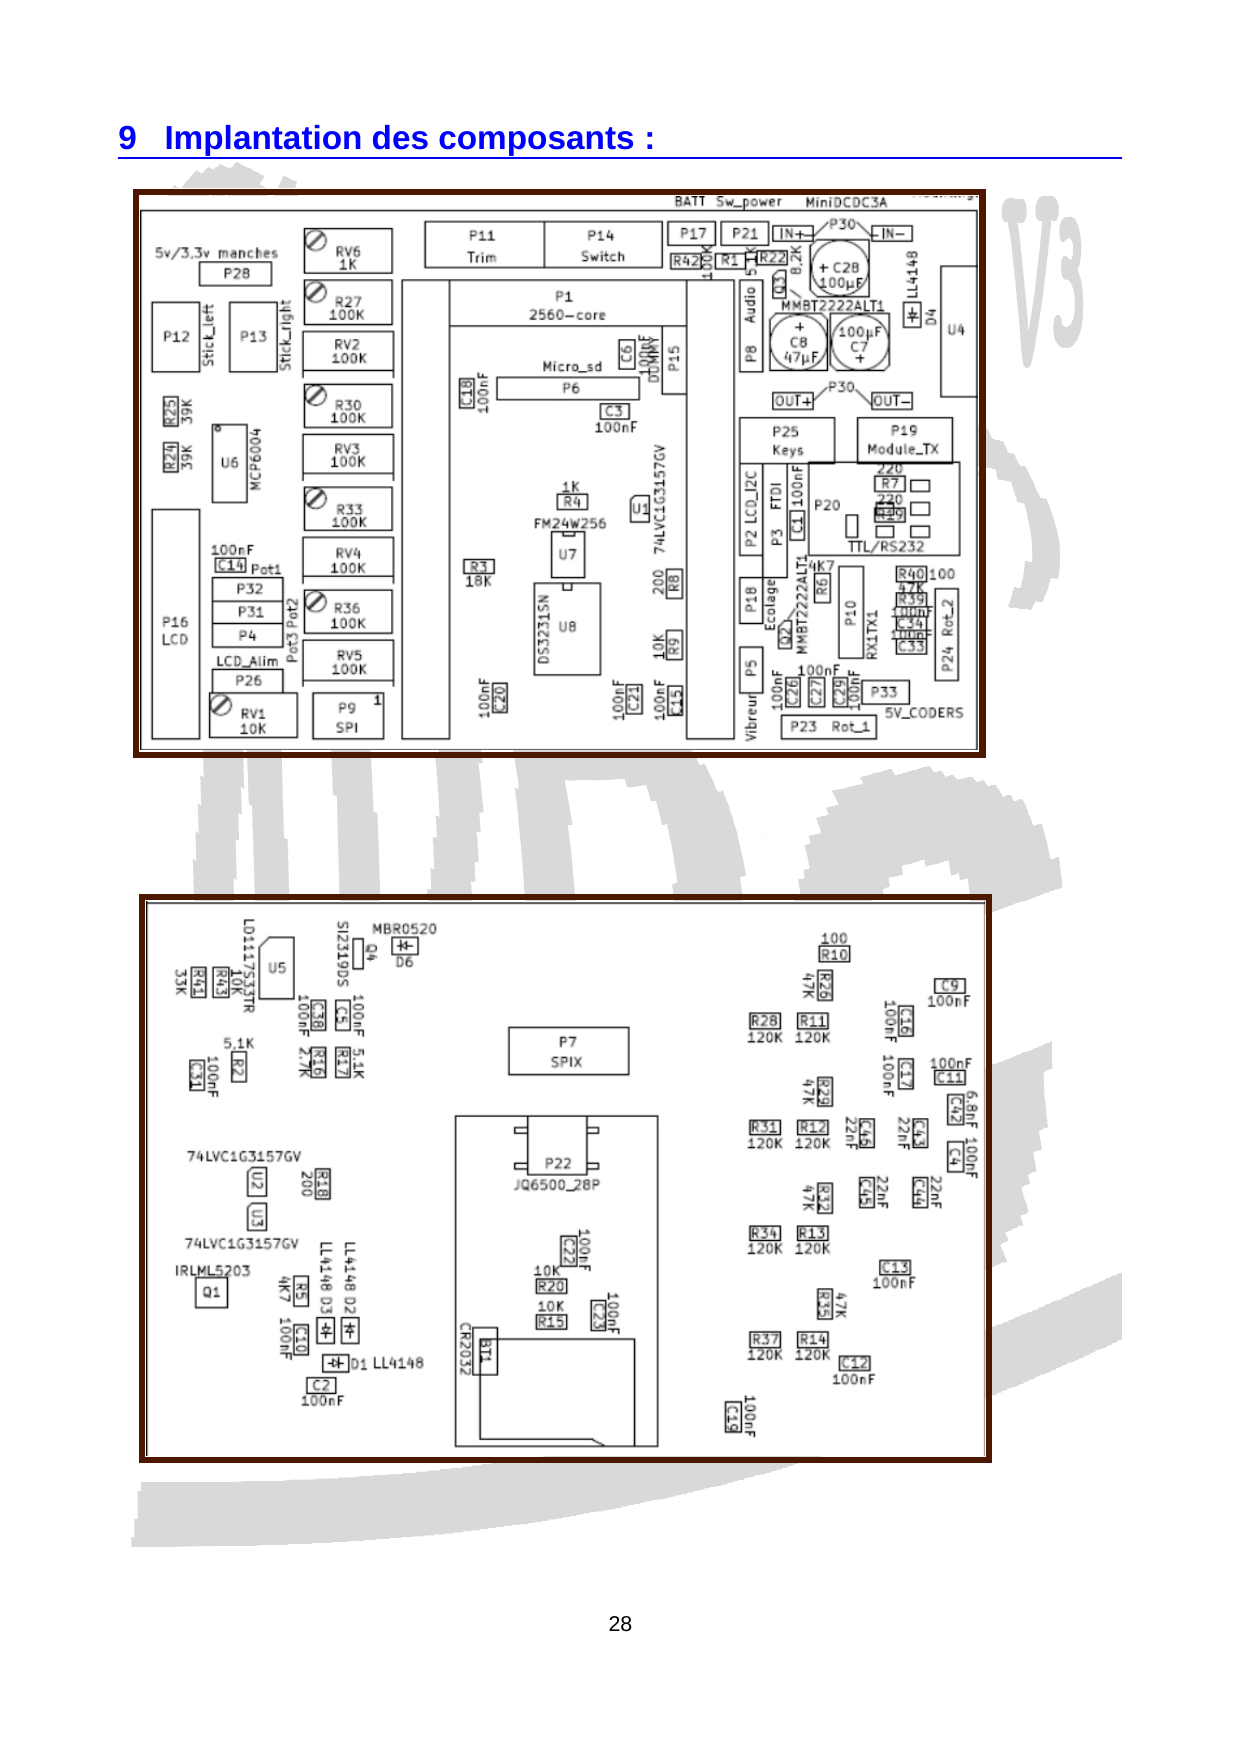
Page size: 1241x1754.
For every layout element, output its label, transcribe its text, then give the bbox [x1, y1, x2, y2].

picture [141, 196, 978, 750]
picture [146, 901, 984, 1456]
subtitle 9 Implantation des composants : [118, 118, 1122, 157]
